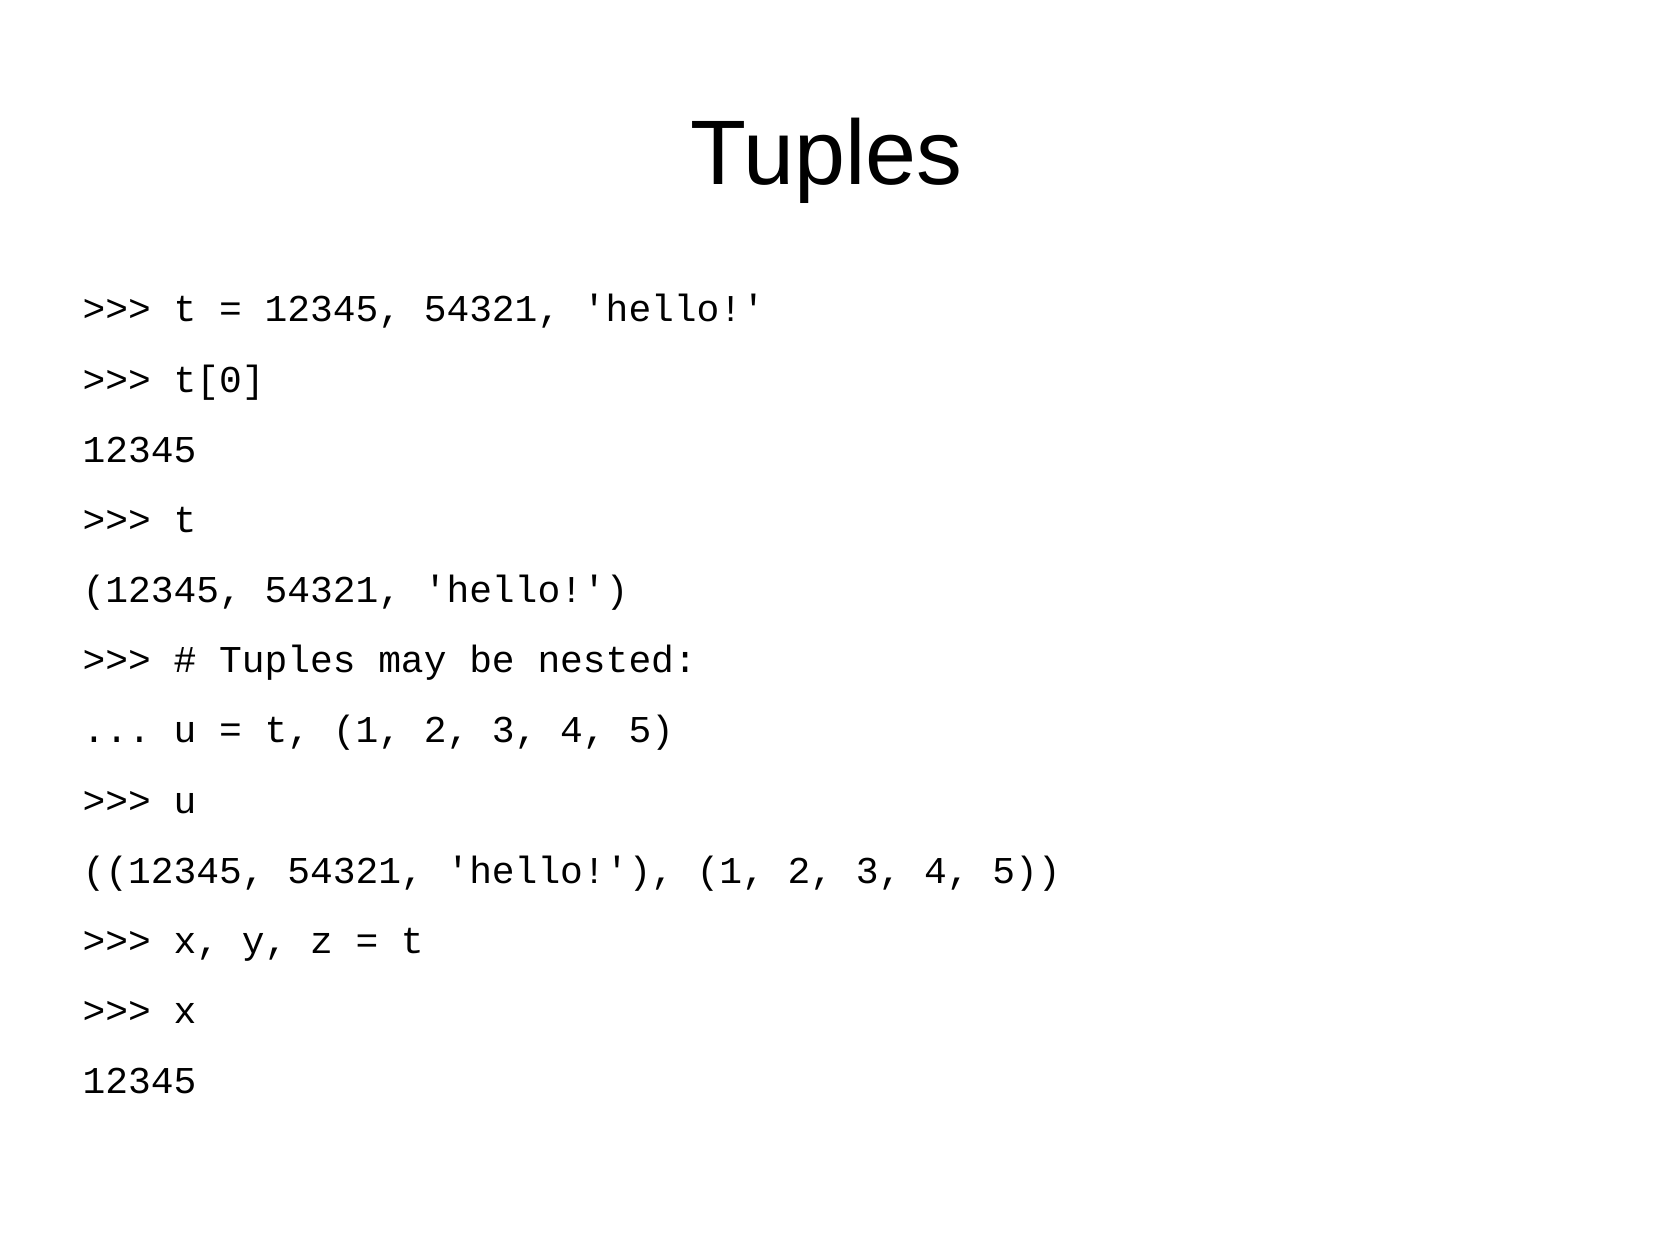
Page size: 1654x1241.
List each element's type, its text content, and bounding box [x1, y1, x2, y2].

title Tuples [82, 49, 1571, 257]
list >>> t = 12345, 54321, 'hello!' >>> t[0] 12345 >>> t (12345, 54321, 'hello!') >>> # Tuples may be nested: ... u = t, (1, 2, 3, 4, 5) >>> u ((12345, 54321, 'hello!'), (1, 2, 3, 4, 5)) >>> x, y, z = t >>> x 12345 [82, 290, 1571, 1109]
